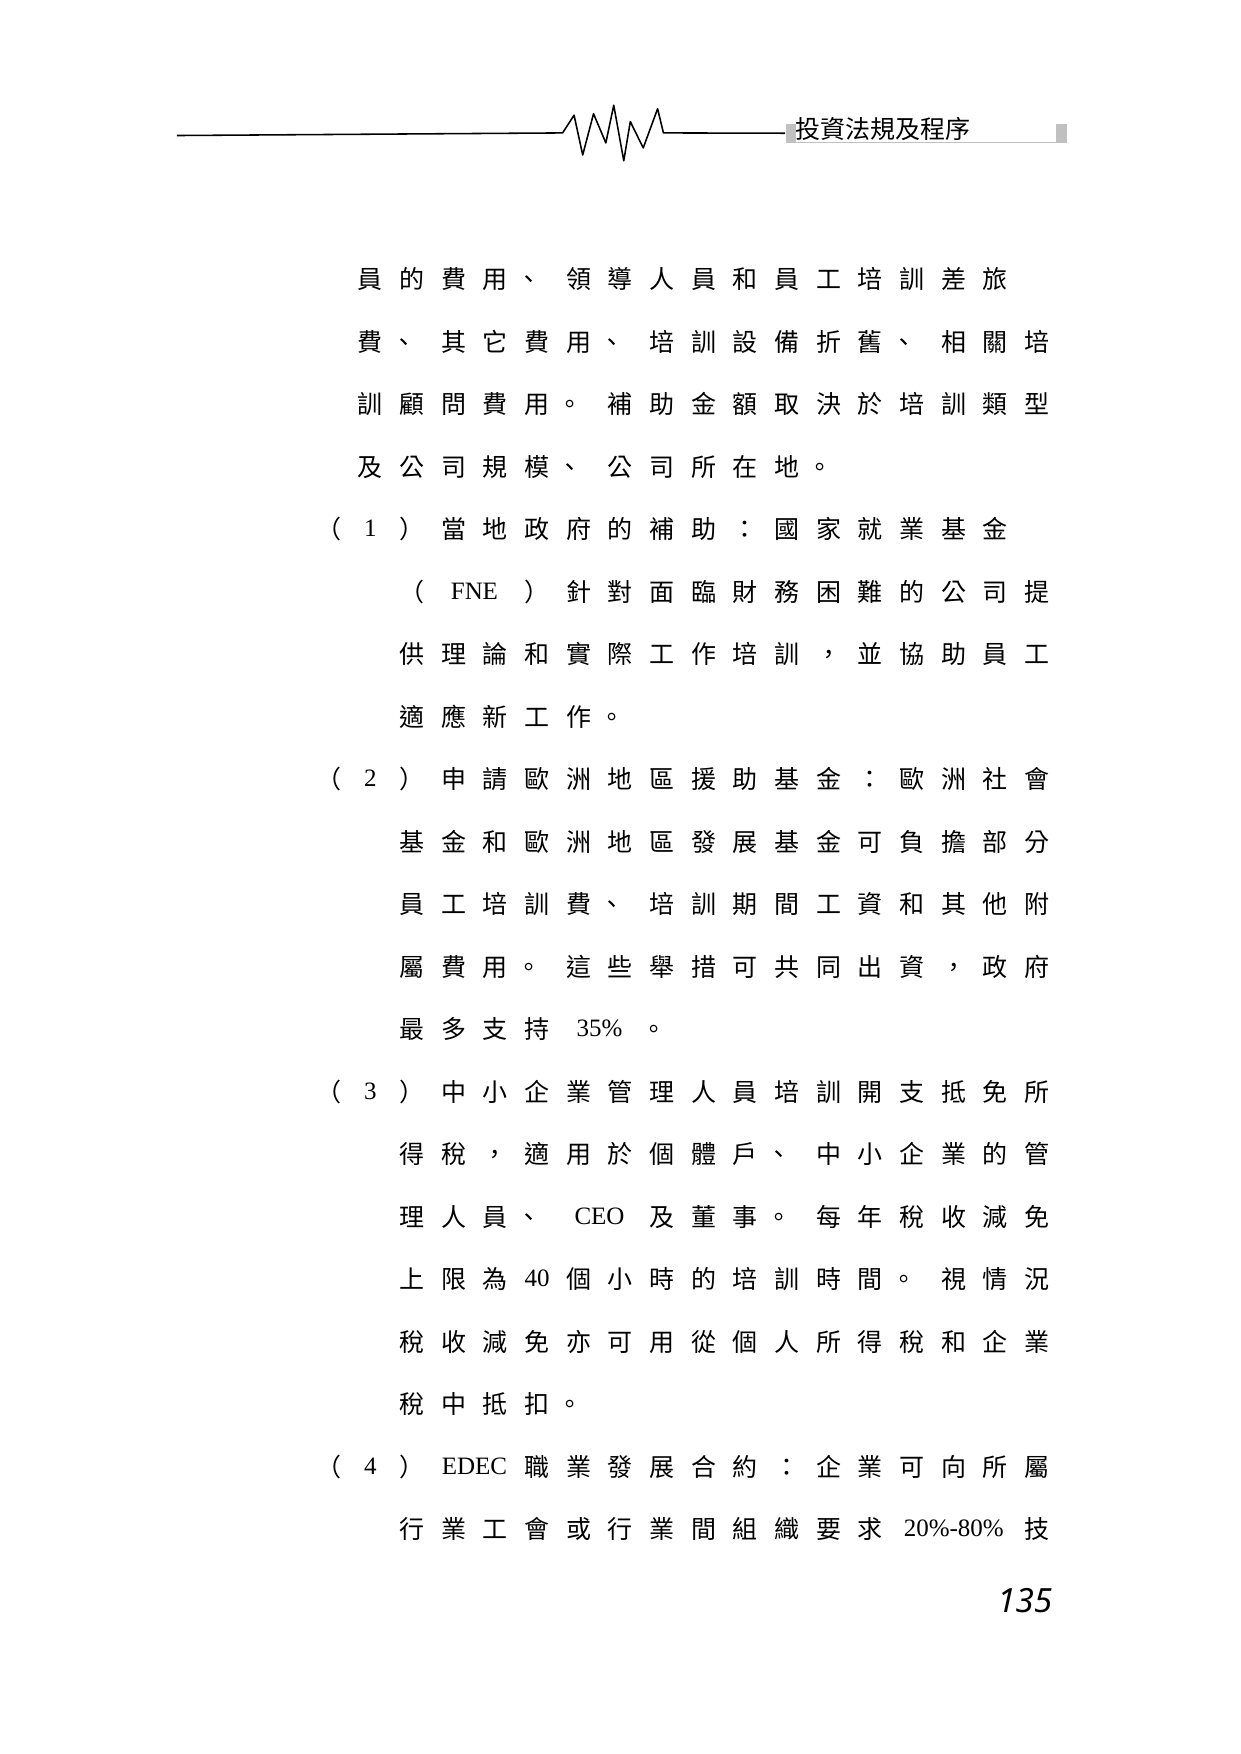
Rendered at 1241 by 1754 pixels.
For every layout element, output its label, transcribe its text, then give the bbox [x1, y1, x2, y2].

text （4）EDEC職業發展合約：企業可向所屬行業工會或行業間組織要求20%-80%技 [306, 1424, 1058, 1549]
text （2）申請歐洲地區援助基金：歐洲社會基金和歐洲地區發展基金可負擔部分員工培訓費、培訓期間工資和其他附屬費用。這些舉措可共同出資，政府最多支持35%。 [306, 736, 1058, 1049]
text （1）當地政府的補助：國家就業基金（FNE）針對面臨財務困難的公司提供理論和實際工作培訓，並協助員工適應新工作。 [306, 486, 1058, 736]
text （3）中小企業管理人員培訓開支抵免所得稅，適用於個體戶、中小企業的管理人員、CEO及董事。每年稅收減免上限為40個小時的培訓時間。視情況稅收減免亦可用從個人所得稅和企業稅中抵扣。 [306, 1049, 1058, 1424]
text 員的費用、領導人員和員工培訓差旅費、其它費用、培訓設備折舊、相關培訓顧問費用。補助金額取決於培訓類型及公司規模、公司所在地。 [281, 236, 1058, 486]
